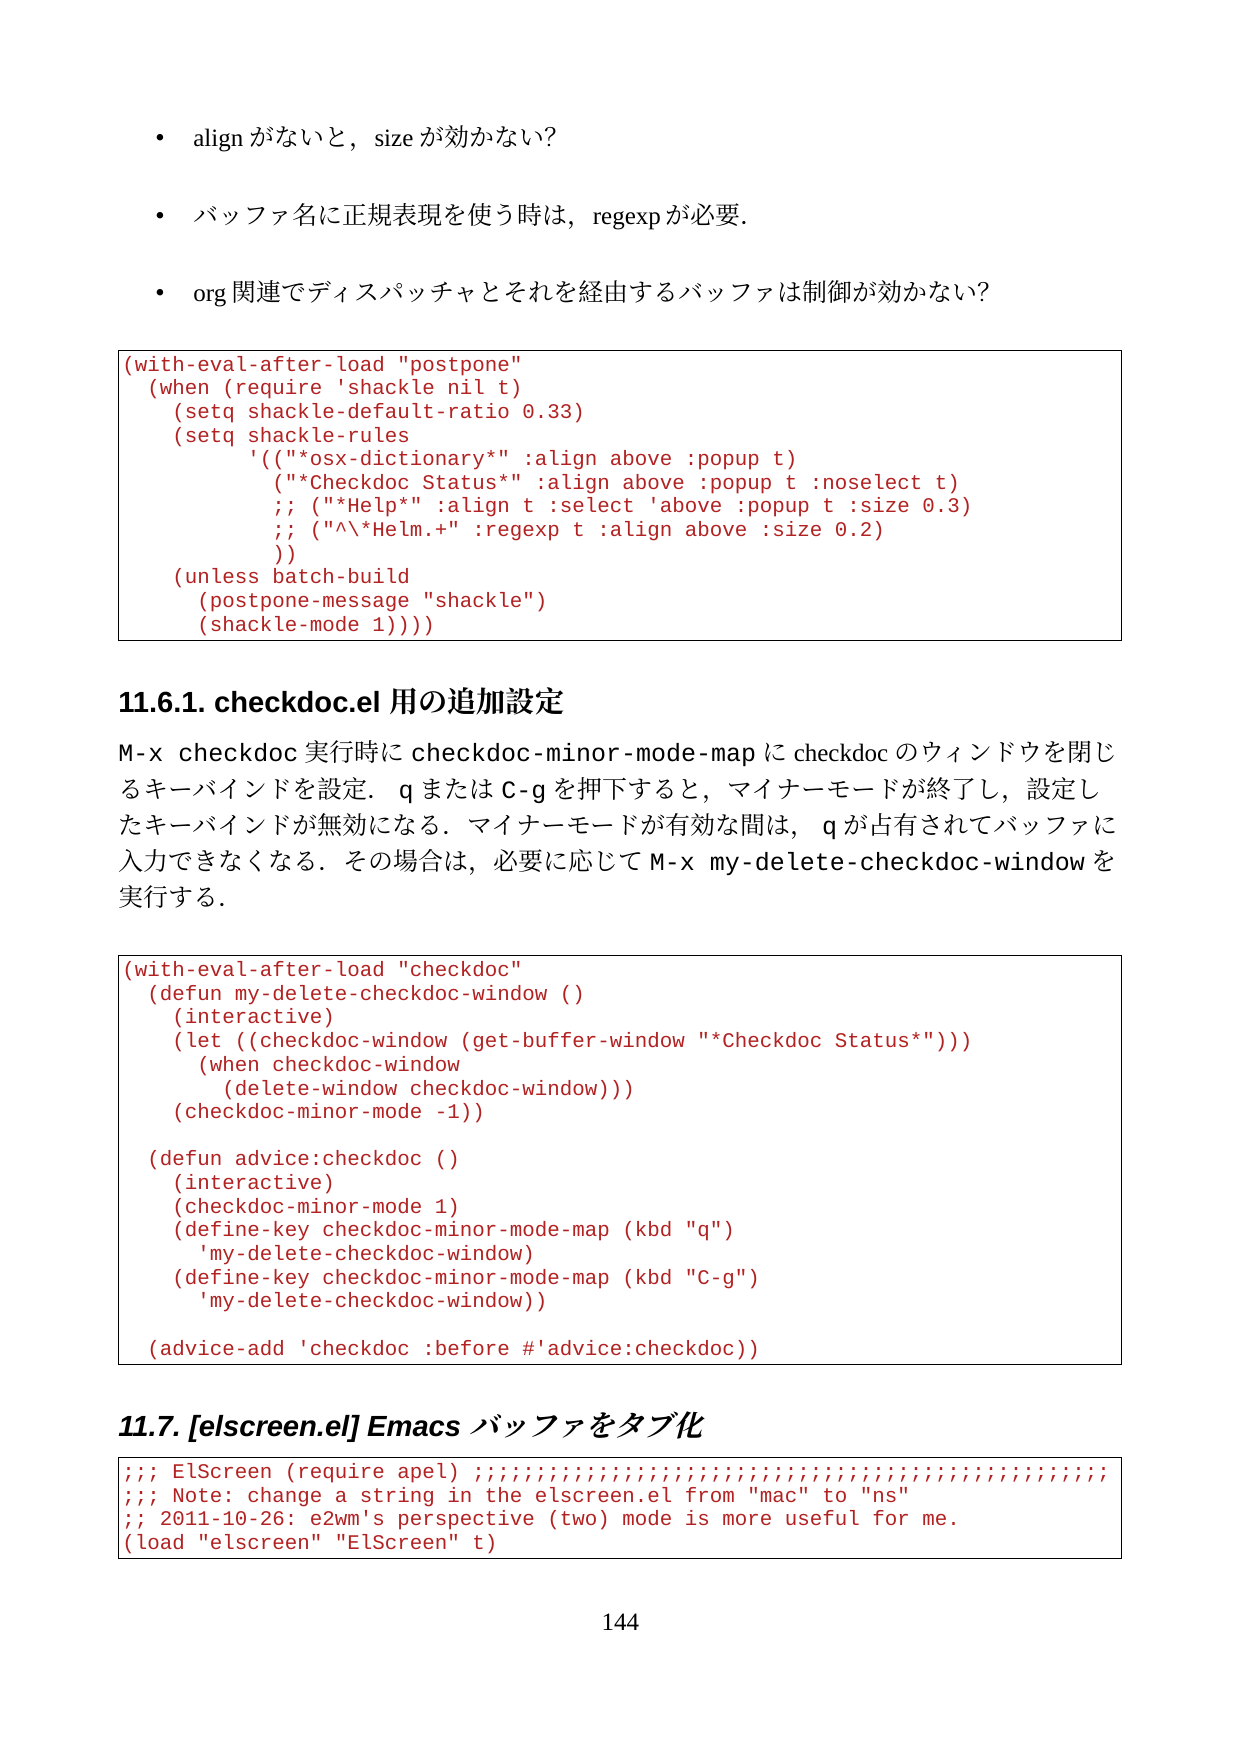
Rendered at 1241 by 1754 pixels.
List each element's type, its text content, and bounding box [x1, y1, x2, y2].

text (interactive) [119, 1003, 1121, 1026]
text (defun my-delete-checkdoc-window () [119, 979, 1121, 1003]
text (with-eval-after-load "postpone" [119, 351, 1121, 373]
text ("*Checkdoc Status*" :align above :popup t :noselect t) [119, 468, 1121, 492]
text (define-key checkdoc-minor-mode-map (kbd "q") [119, 1215, 1121, 1239]
text (checkdoc-minor-mode -1)) [119, 1097, 1121, 1121]
text (delete-window checkdoc-window))) [119, 1073, 1121, 1097]
text (advice-add 'checkdoc :before #'advice:checkdoc)) [119, 1334, 1121, 1364]
text (define-key checkdoc-minor-mode-map (kbd "C-g") [119, 1263, 1121, 1286]
text (postpone-message "shackle") [119, 586, 1121, 610]
text M-x checkdoc 実行時に checkdoc-minor-mode-map に checkdoc のウィンドウを閉じるキーバインドを設定． q または C-g を押下すると，マイナーモードが終了し，設定したキーバインドが無効になる．マイナーモードが有効な間は， q が占有されてバッファに入力できなくなる．その場合は，必要に応じて M-x my-delete-checkdoc-window を実行する． [118, 733, 1122, 943]
list org関連でディスパッチャとそれを経由するバッファは制御が効かない？ [156, 272, 1122, 337]
text 'my-delete-checkdoc-window)) [119, 1286, 1121, 1310]
text '(("*osx-dictionary*" :align above :popup t) [119, 444, 1121, 468]
text (when (require 'shackle nil t) [119, 373, 1121, 397]
text (unless batch-build [119, 562, 1121, 586]
subtitle checkdoc.el 用の追加設定 [118, 679, 1122, 721]
text (with-eval-after-load "checkdoc" [119, 956, 1121, 979]
text (setq shackle-rules [119, 421, 1121, 444]
text (load "elscreen" "ElScreen" t) [119, 1528, 1121, 1558]
list バッファ名に正規表現を使う時は，regexpが必要． [156, 195, 1122, 260]
text 'my-delete-checkdoc-window) [119, 1239, 1121, 1263]
text (interactive) [119, 1168, 1121, 1192]
text ;; 2011-10-26: e2wm's perspective (two) mode is more useful for me. [119, 1504, 1121, 1528]
text ;; ("^\*Helm.+" :regexp t :align above :size 0.2) [119, 515, 1121, 539]
list align がないと，size が効かない？ [156, 118, 1122, 183]
text )) [119, 539, 1121, 562]
text ;;; Note: change a string in the elscreen.el from "mac" to "ns" [119, 1481, 1121, 1504]
text (defun advice:checkdoc () [119, 1144, 1121, 1168]
text ;; ("*Help*" :align t :select 'above :popup t :size 0.3) [119, 492, 1121, 515]
text (when checkdoc-window [119, 1050, 1121, 1073]
subtitle [elscreen.el] Emacs バッファをタブ化 [118, 1403, 1122, 1444]
text ;;; ElScreen (require apel) ;;;;;;;;;;;;;;;;;;;;;;;;;;;;;;;;;;;;;;;;;;;;;;;;;;; [119, 1458, 1121, 1481]
text (checkdoc-minor-mode 1) [119, 1192, 1121, 1215]
text (let ((checkdoc-window (get-buffer-window "*Checkdoc Status*"))) [119, 1026, 1121, 1050]
text (setq shackle-default-ratio 0.33) [119, 397, 1121, 421]
text (shackle-mode 1)))) [119, 610, 1121, 640]
